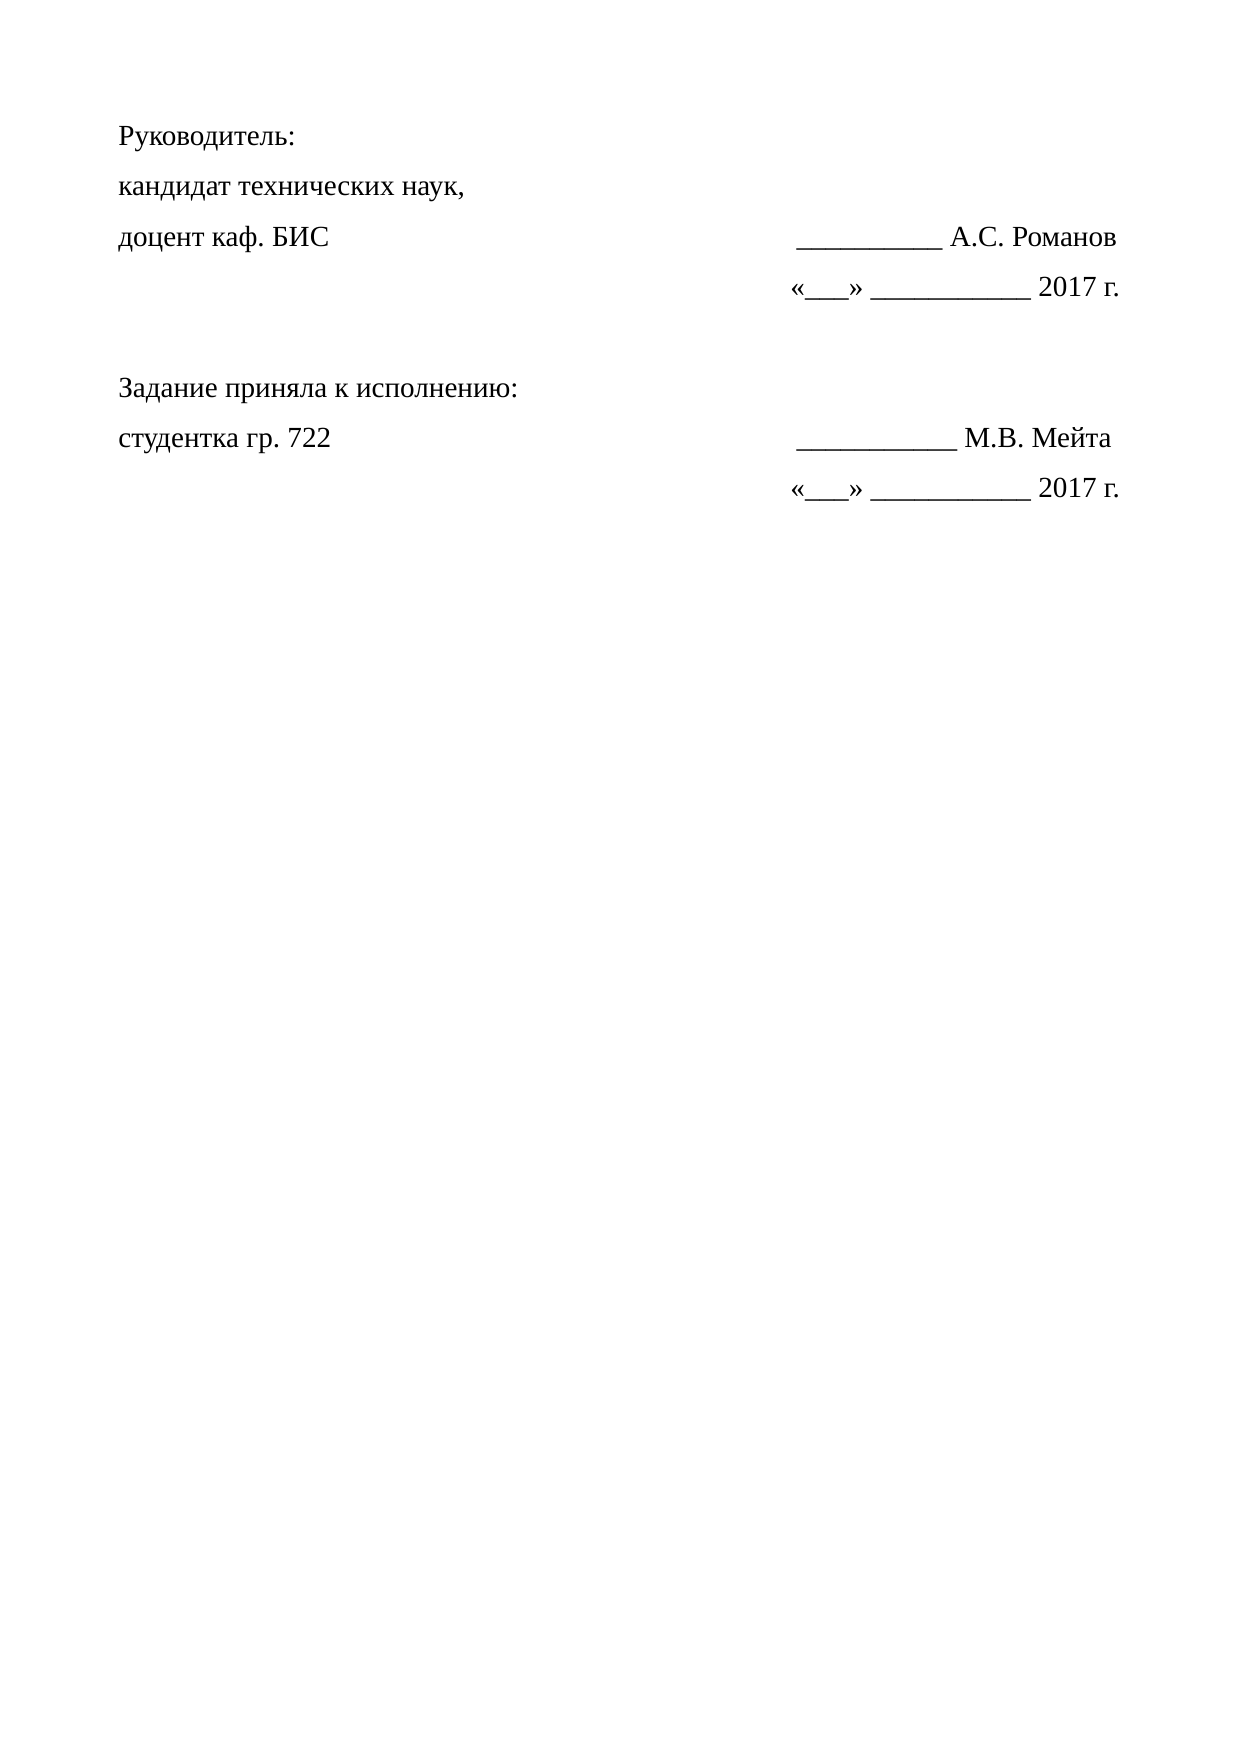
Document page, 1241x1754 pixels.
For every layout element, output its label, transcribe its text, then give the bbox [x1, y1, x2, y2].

text «___» ___________ 2017 г. [118, 269, 1122, 303]
text Руководитель: [118, 118, 1122, 152]
text Задание приняла к исполнению: [118, 370, 1122, 403]
text «___» ___________ 2017 г. [118, 470, 1122, 504]
text доцент каф. БИС __________ А.С. Романов [118, 219, 1122, 252]
text студентка гр. 722 ___________ М.В. Мейта [118, 420, 1122, 453]
text кандидат технических наук, [118, 168, 1122, 202]
